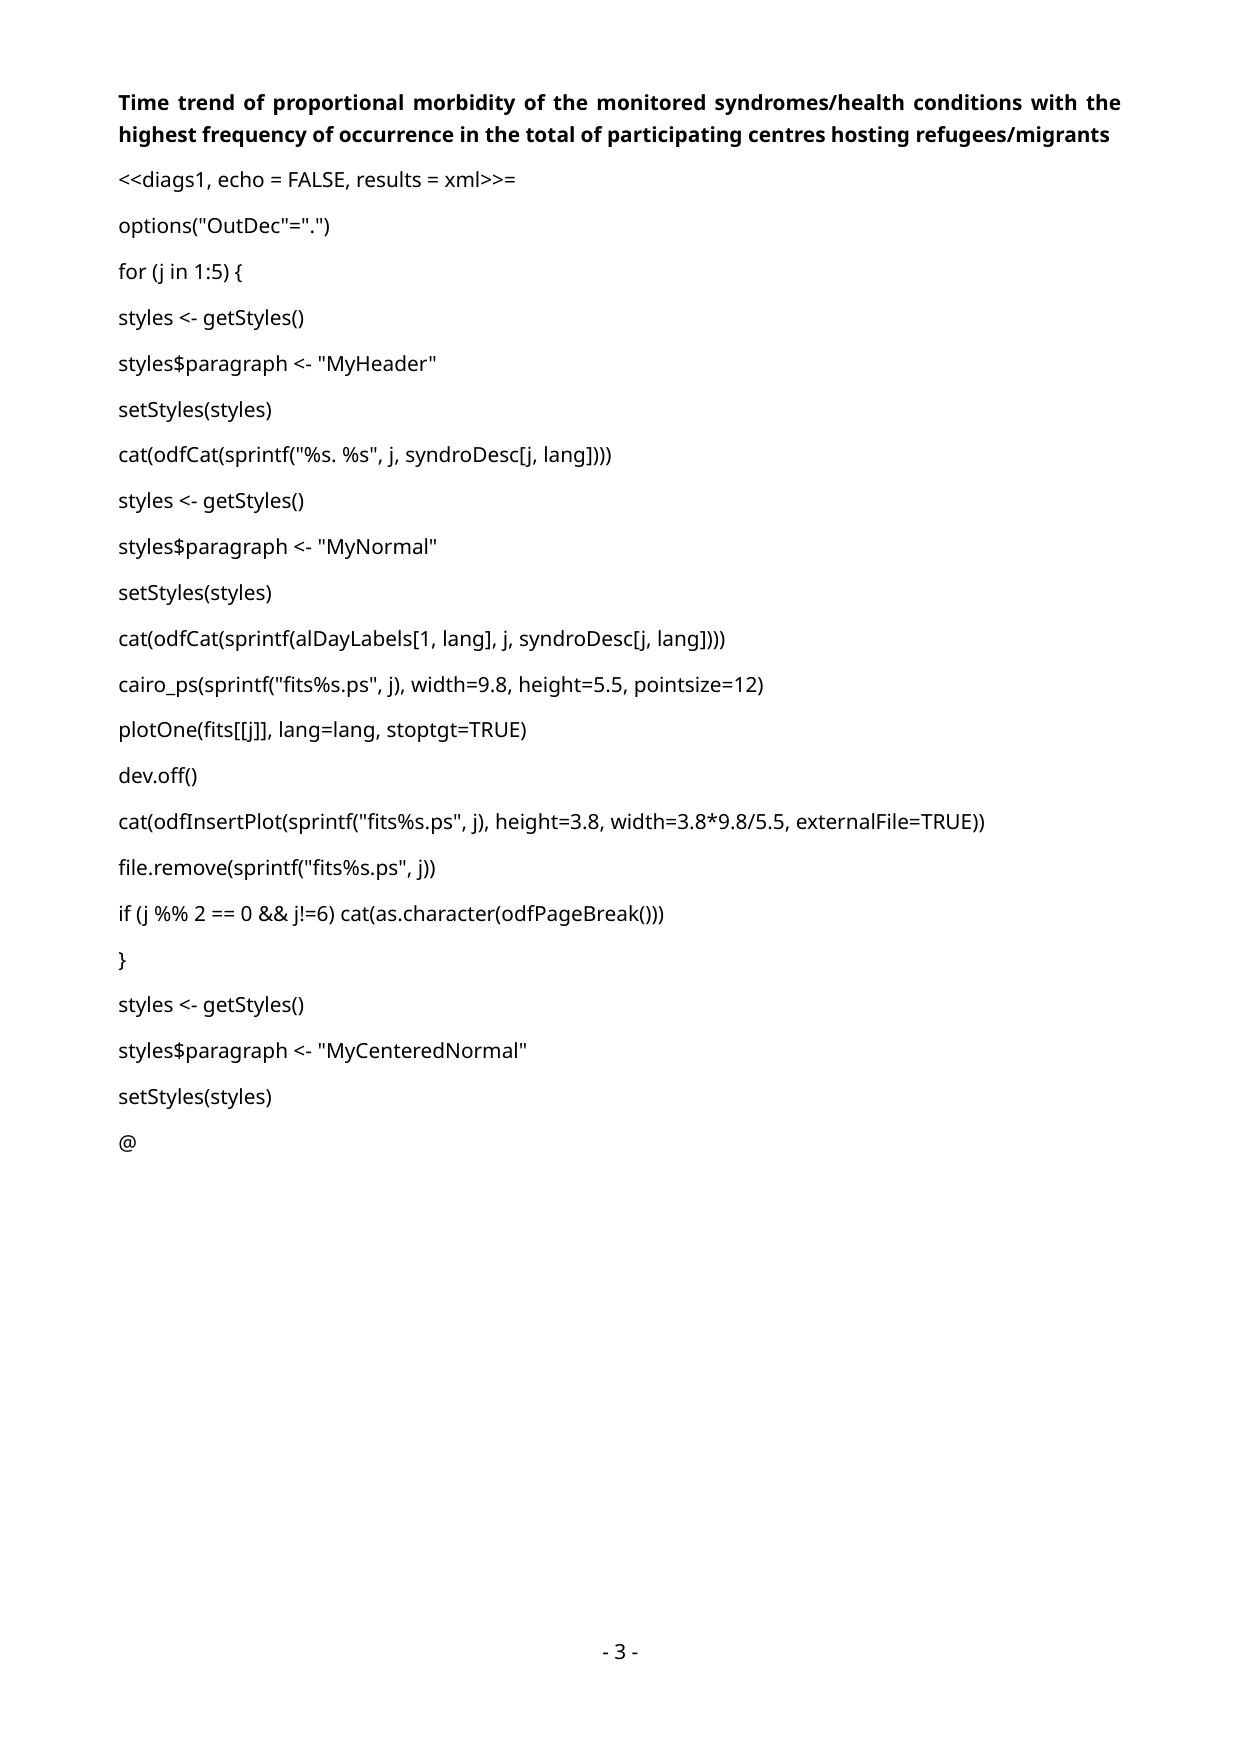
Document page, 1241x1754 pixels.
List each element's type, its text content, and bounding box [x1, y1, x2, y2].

text cat(odfInsertPlot(sprintf("fits%s.ps", j), height=3.8, width=3.8*9.8/5.5, externalFile=TRUE)) [118, 807, 1122, 836]
text for (j in 1:5) { [118, 257, 1122, 286]
text } [118, 945, 1122, 973]
text file.remove(sprintf("fits%s.ps", j)) [118, 853, 1122, 882]
text cat(odfCat(sprintf(alDayLabels[1, lang], j, syndroDesc[j, lang]))) [118, 624, 1122, 652]
text options("OutDec"=".") [118, 211, 1122, 240]
text styles <- getStyles() [118, 303, 1122, 332]
text cairo_ps(sprintf("fits%s.ps", j), width=9.8, height=5.5, pointsize=12) [118, 670, 1122, 698]
text <<diags1, echo = FALSE, results = xml>>= [118, 166, 1122, 194]
text dev.off() [118, 761, 1122, 790]
text styles <- getStyles() [118, 486, 1122, 515]
text plotOne(fits[[j]], lang=lang, stoptgt=TRUE) [118, 716, 1122, 744]
text styles$paragraph <- "MyNormal" [118, 532, 1122, 561]
text setStyles(styles) [118, 1082, 1122, 1111]
text @ [118, 1128, 1122, 1157]
text if (j %% 2 == 0 && j!=6) cat(as.character(odfPageBreak())) [118, 899, 1122, 927]
text setStyles(styles) [118, 395, 1122, 423]
text styles$paragraph <- "MyHeader" [118, 349, 1122, 377]
text cat(odfCat(sprintf("%s. %s", j, syndroDesc[j, lang]))) [118, 441, 1122, 469]
text setStyles(styles) [118, 578, 1122, 607]
text styles <- getStyles() [118, 991, 1122, 1019]
text styles$paragraph <- "MyCenteredNormal" [118, 1036, 1122, 1065]
text Time trend of proportional morbidity of the monitored syndromes/health conditions with the highest frequency of occurrence in the total of participating centres hosting refugees/migrants [118, 88, 1122, 148]
